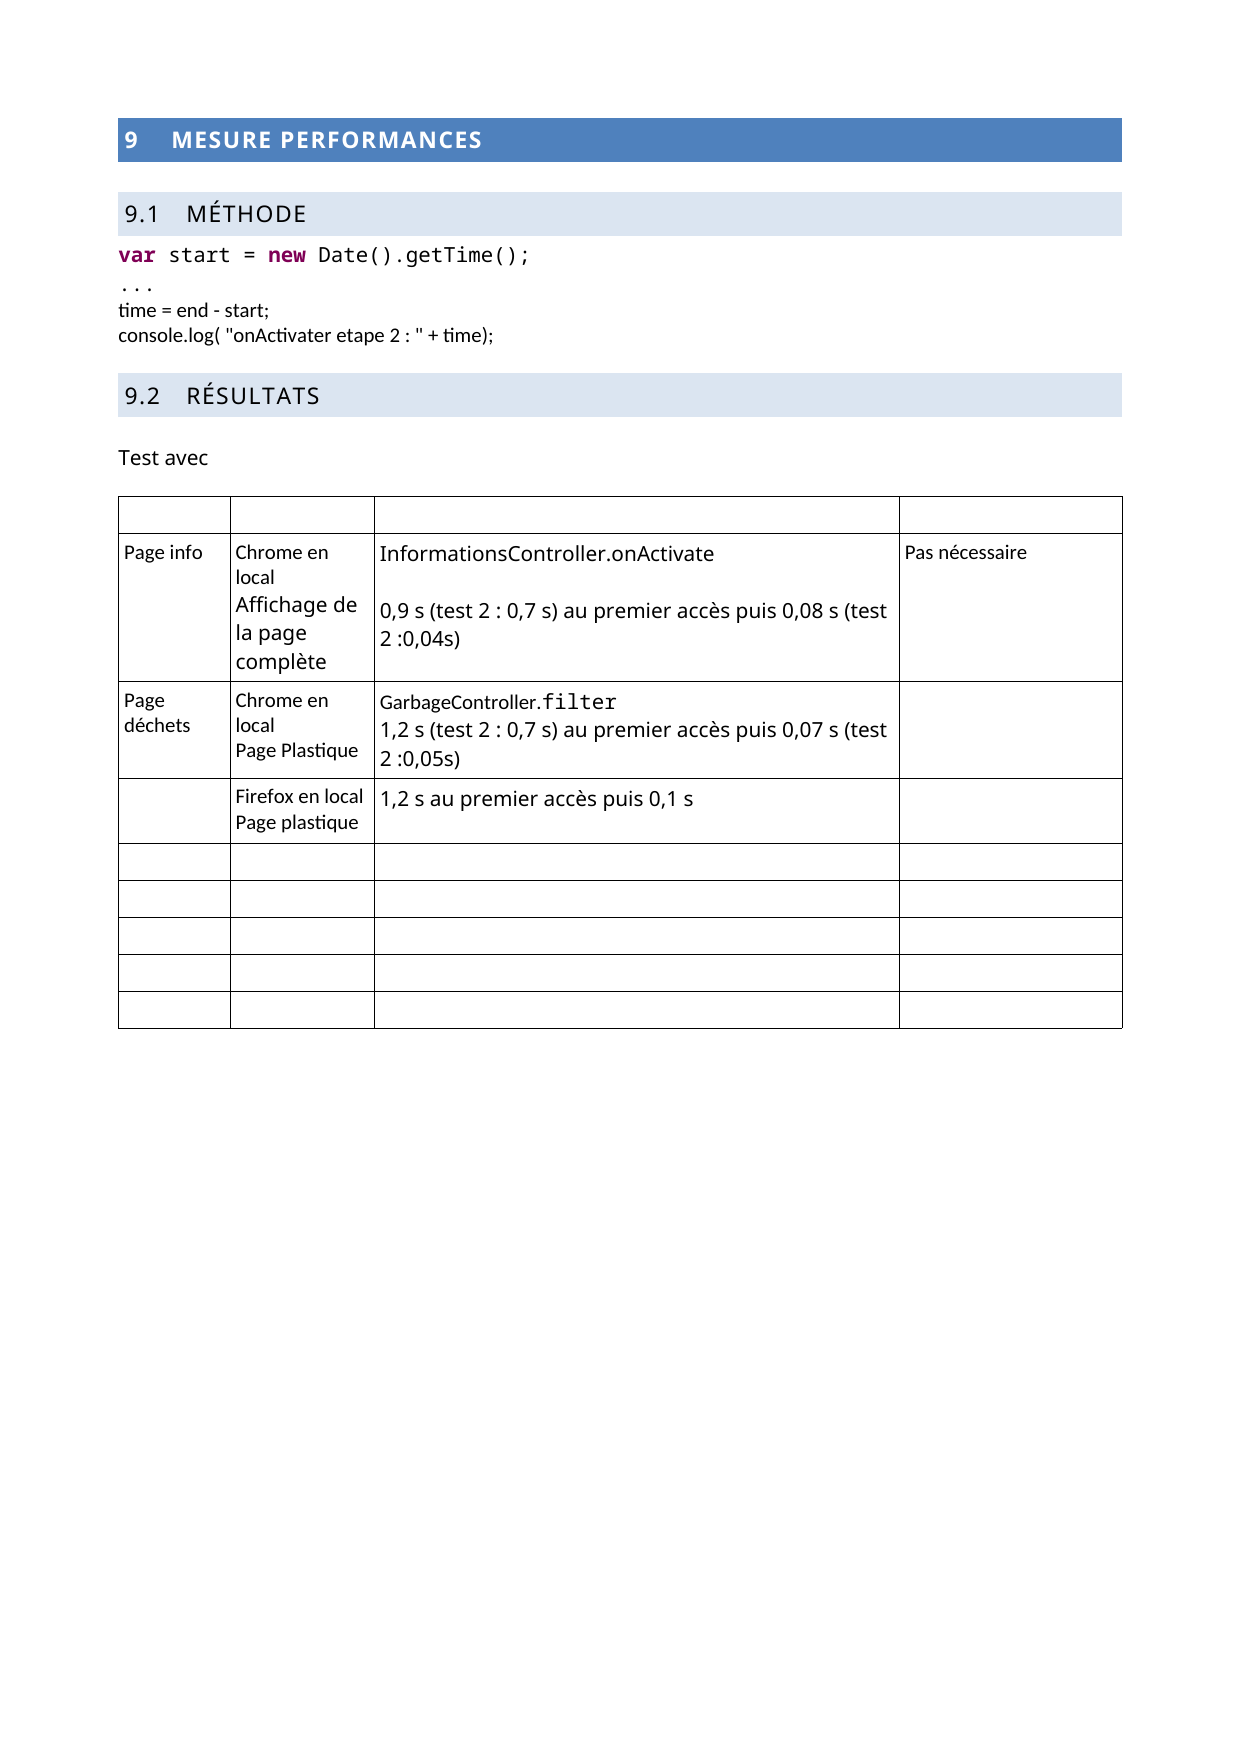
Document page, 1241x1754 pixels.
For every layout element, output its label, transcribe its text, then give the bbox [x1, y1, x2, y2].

table_cell [231, 992, 374, 1028]
subtitle Mesure performances [124, 124, 1116, 156]
table_cell [119, 955, 230, 991]
table_cell [375, 918, 899, 954]
table_cell GarbageController.filter 1,2 s (test 2 : 0,7 s) au premier accès puis 0,07 s (test 2 :0,05s) [375, 682, 899, 778]
table_cell [375, 992, 899, 1028]
text time = end - start; [118, 297, 1122, 323]
table_cell [900, 955, 1122, 991]
table_cell Pas nécessaire [900, 534, 1122, 681]
table_cell [119, 779, 230, 843]
table_cell Page déchets [119, 682, 230, 778]
text console.log( "onActivater etape 2 : " + time); [118, 323, 1122, 348]
table_cell [231, 955, 374, 991]
table_cell [900, 918, 1122, 954]
table_header [900, 497, 1122, 533]
table_cell [375, 844, 899, 880]
text Test avec [118, 443, 1122, 471]
table_cell [231, 881, 374, 917]
table_header [119, 497, 230, 533]
table_cell [231, 918, 374, 954]
table_header [231, 497, 374, 533]
table_cell InformationsController.onActivate 0,9 s (test 2 : 0,7 s) au premier accès puis 0,08 s (test 2 :0,04s) [375, 534, 899, 681]
subtitle Résultats [124, 380, 1116, 411]
table_cell [900, 992, 1122, 1028]
table_header [375, 497, 899, 533]
table_cell [119, 881, 230, 917]
table_cell Chrome en local Affichage de la page complète [231, 534, 374, 681]
text var start = new Date().getTime(); [118, 240, 1122, 269]
table_cell Page info [119, 534, 230, 681]
table_cell [231, 844, 374, 880]
table_cell Chrome en local Page Plastique [231, 682, 374, 778]
table_cell Firefox en local Page plastique [231, 779, 374, 843]
table_cell [900, 682, 1122, 778]
table_cell [119, 918, 230, 954]
table_cell [900, 881, 1122, 917]
subtitle Méthode [124, 198, 1116, 229]
table_cell [375, 881, 899, 917]
table_cell [900, 844, 1122, 880]
table_cell [119, 844, 230, 880]
text ... [118, 269, 1122, 297]
table_cell [119, 992, 230, 1028]
table_cell 1,2 s au premier accès puis 0,1 s [375, 779, 899, 843]
table_cell [900, 779, 1122, 843]
table_cell [375, 955, 899, 991]
